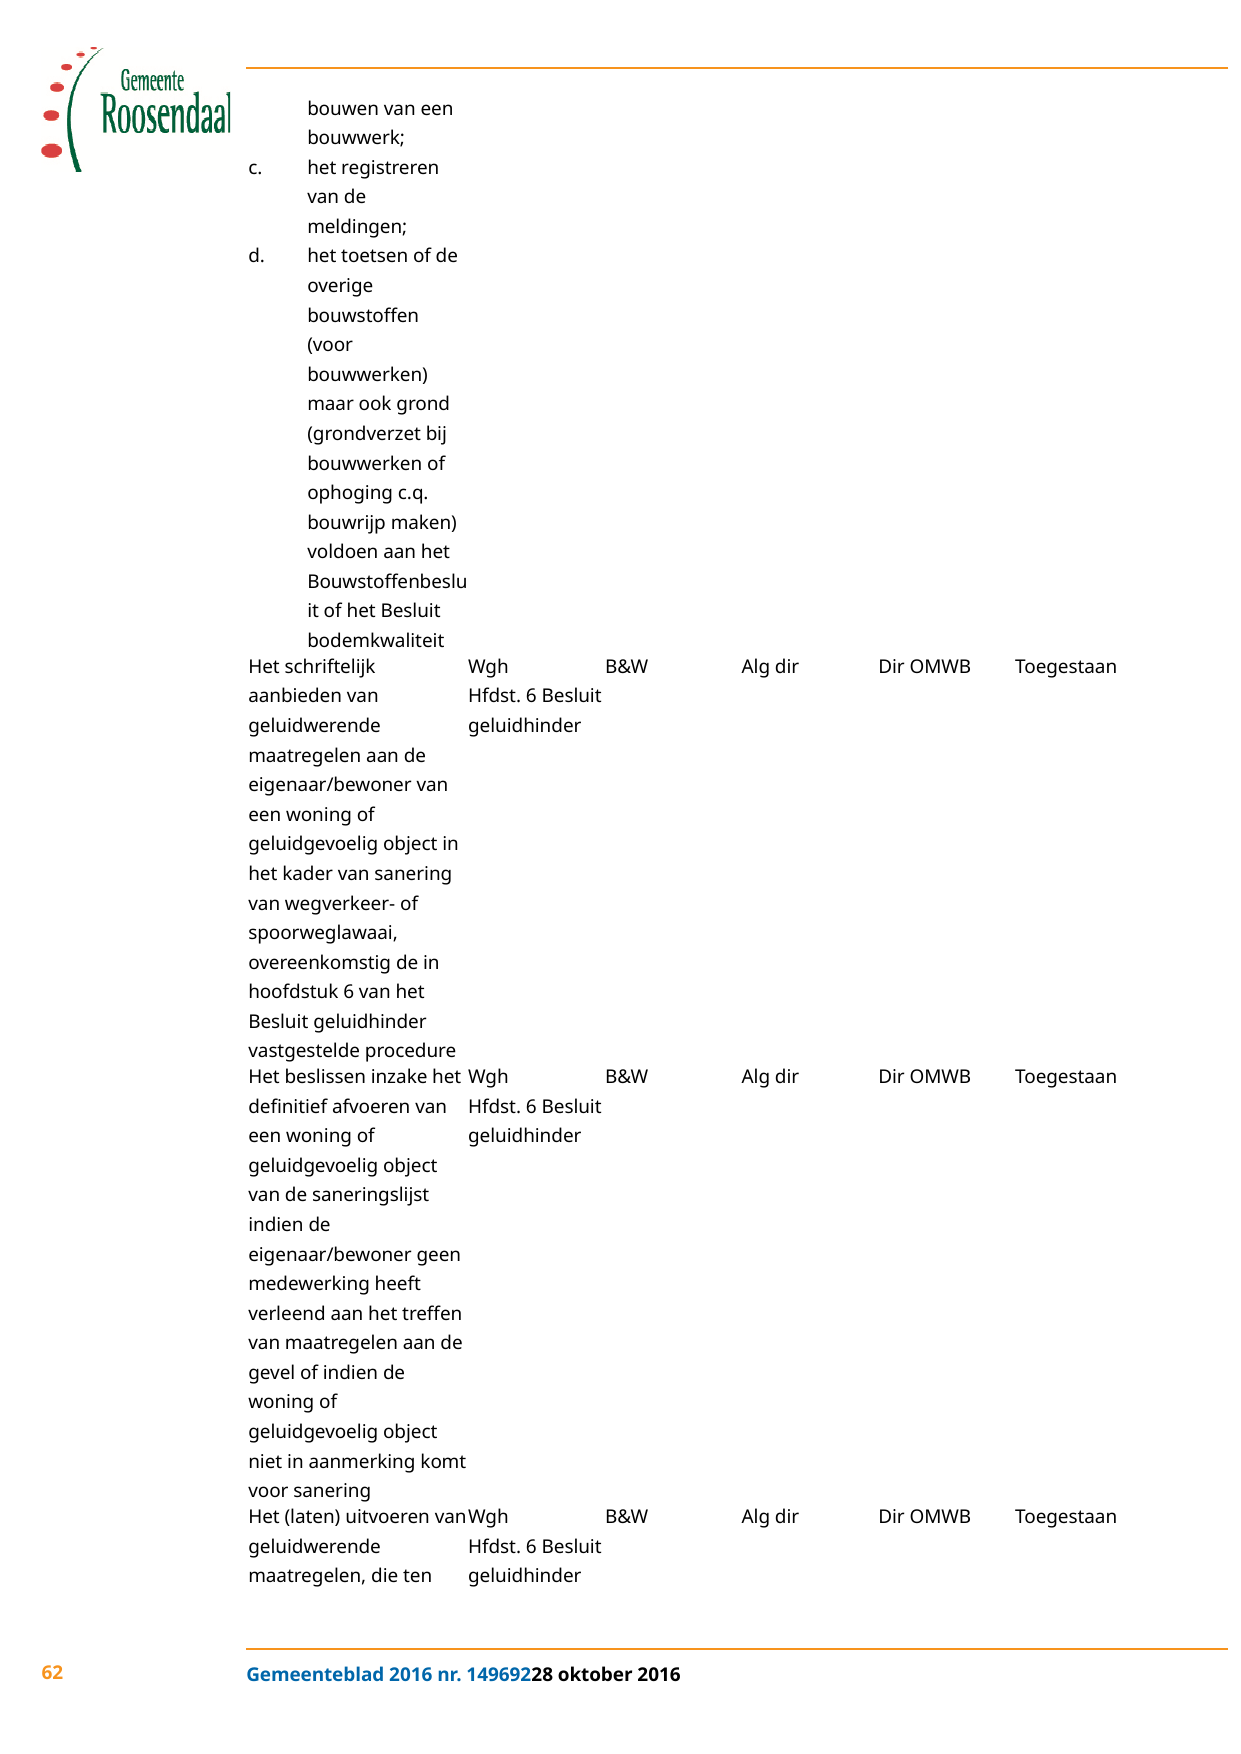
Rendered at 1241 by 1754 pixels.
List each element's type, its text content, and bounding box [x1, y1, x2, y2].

table_cell Wgh Hfdst. 6 Besluit geluidhinder [468, 1063, 605, 1503]
table_cell bouwen van een bouwwerk; het registreren van de meldingen; het toetsen of de overige bouwstoffen (voor bouwwerken) maar ook grond (grondverzet bij bouwwerken of ophoging c.q. bouwrijp maken) voldoen aan het Bouwstoffenbesluit of het Besluit bodemkwaliteit [248, 95, 468, 653]
table_cell [1015, 95, 1152, 653]
table_cell Het beslissen inzake het definitief afvoeren van een woning of geluidgevoelig object van de saneringslijst indien de eigenaar/bewoner geen medewerking heeft verleend aan het treffen van maatregelen aan de gevel of indien de woning of geluidgevoelig object niet in aanmerking komt voor sanering [248, 1063, 468, 1503]
table_cell [468, 95, 605, 653]
table_cell Dir OMWB [878, 1063, 1015, 1503]
table_cell Wgh Hfdst. 6 Besluit geluidhinder [468, 1503, 605, 1588]
table_cell Het (laten) uitvoeren van geluidwerende maatregelen, die ten [248, 1503, 468, 1588]
table_cell Toegestaan [1015, 1063, 1152, 1503]
table_cell B&W [605, 1503, 741, 1588]
table_cell Toegestaan [1015, 1503, 1152, 1588]
table_cell [605, 95, 741, 653]
table_cell Alg dir [741, 1063, 878, 1503]
table_cell B&W [605, 653, 741, 1063]
table_cell Dir OMWB [878, 653, 1015, 1063]
table_cell Toegestaan [1015, 653, 1152, 1063]
table_cell B&W [605, 1063, 741, 1503]
table_cell [741, 95, 878, 653]
table_cell Dir OMWB [878, 1503, 1015, 1588]
picture [41, 47, 231, 172]
table_cell Wgh Hfdst. 6 Besluit geluidhinder [468, 653, 605, 1063]
table_cell Alg dir [741, 1503, 878, 1588]
table_cell Het schriftelijk aanbieden van geluidwerende maatregelen aan de eigenaar/bewoner van een woning of geluidgevoelig object in het kader van sanering van wegverkeer- of spoorweglawaai, overeenkomstig de in hoofdstuk 6 van het Besluit geluidhinder vastgestelde procedure [248, 653, 468, 1063]
table_cell [878, 95, 1015, 653]
table_cell Alg dir [741, 653, 878, 1063]
